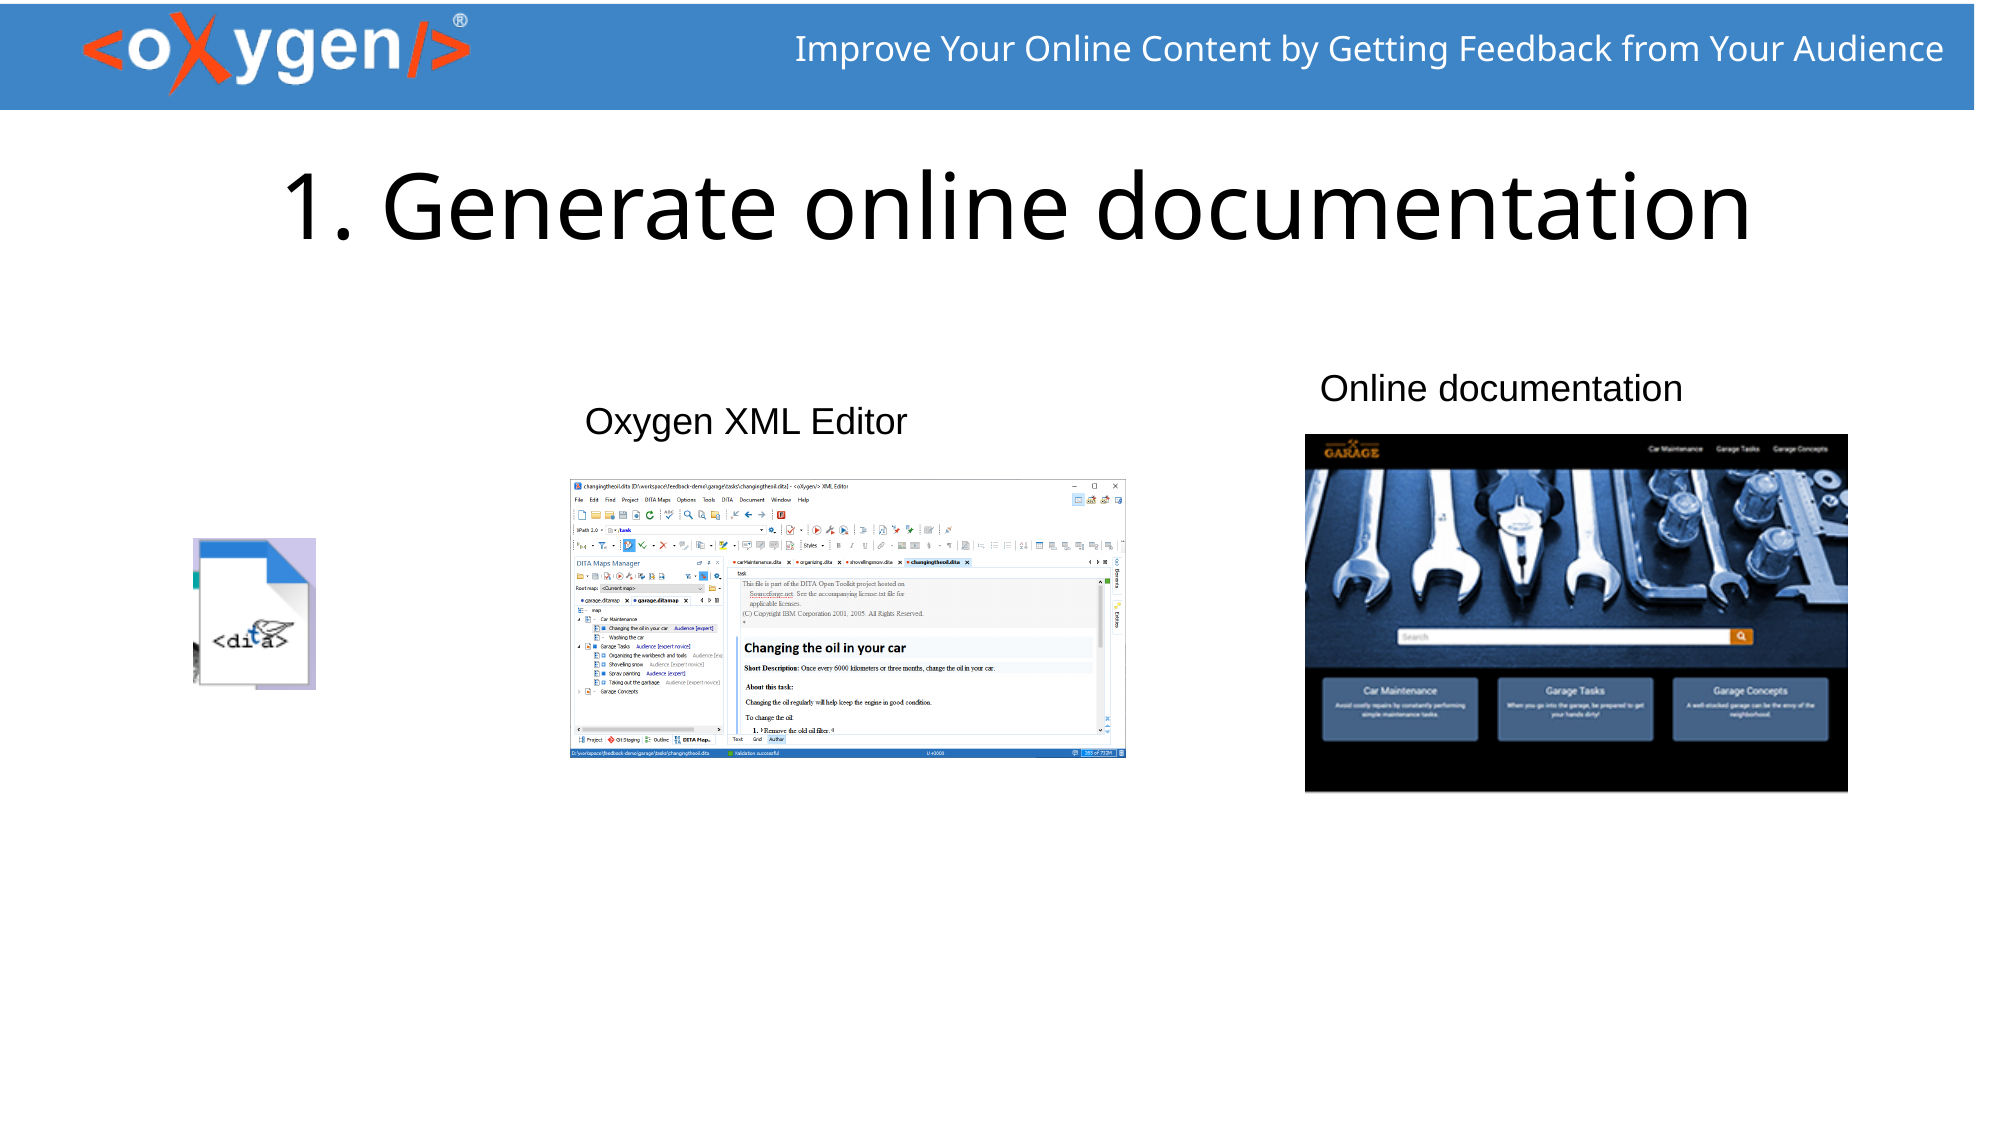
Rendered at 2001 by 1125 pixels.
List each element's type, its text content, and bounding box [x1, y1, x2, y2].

picture [570, 479, 1126, 758]
text_box Oxygen XML Editor [570, 393, 924, 451]
picture [75, 0, 488, 106]
picture [1305, 434, 1848, 796]
text_box Online documentation [1305, 360, 1699, 417]
title 1. Generate online documentation [99, 109, 1900, 298]
picture [193, 538, 316, 691]
